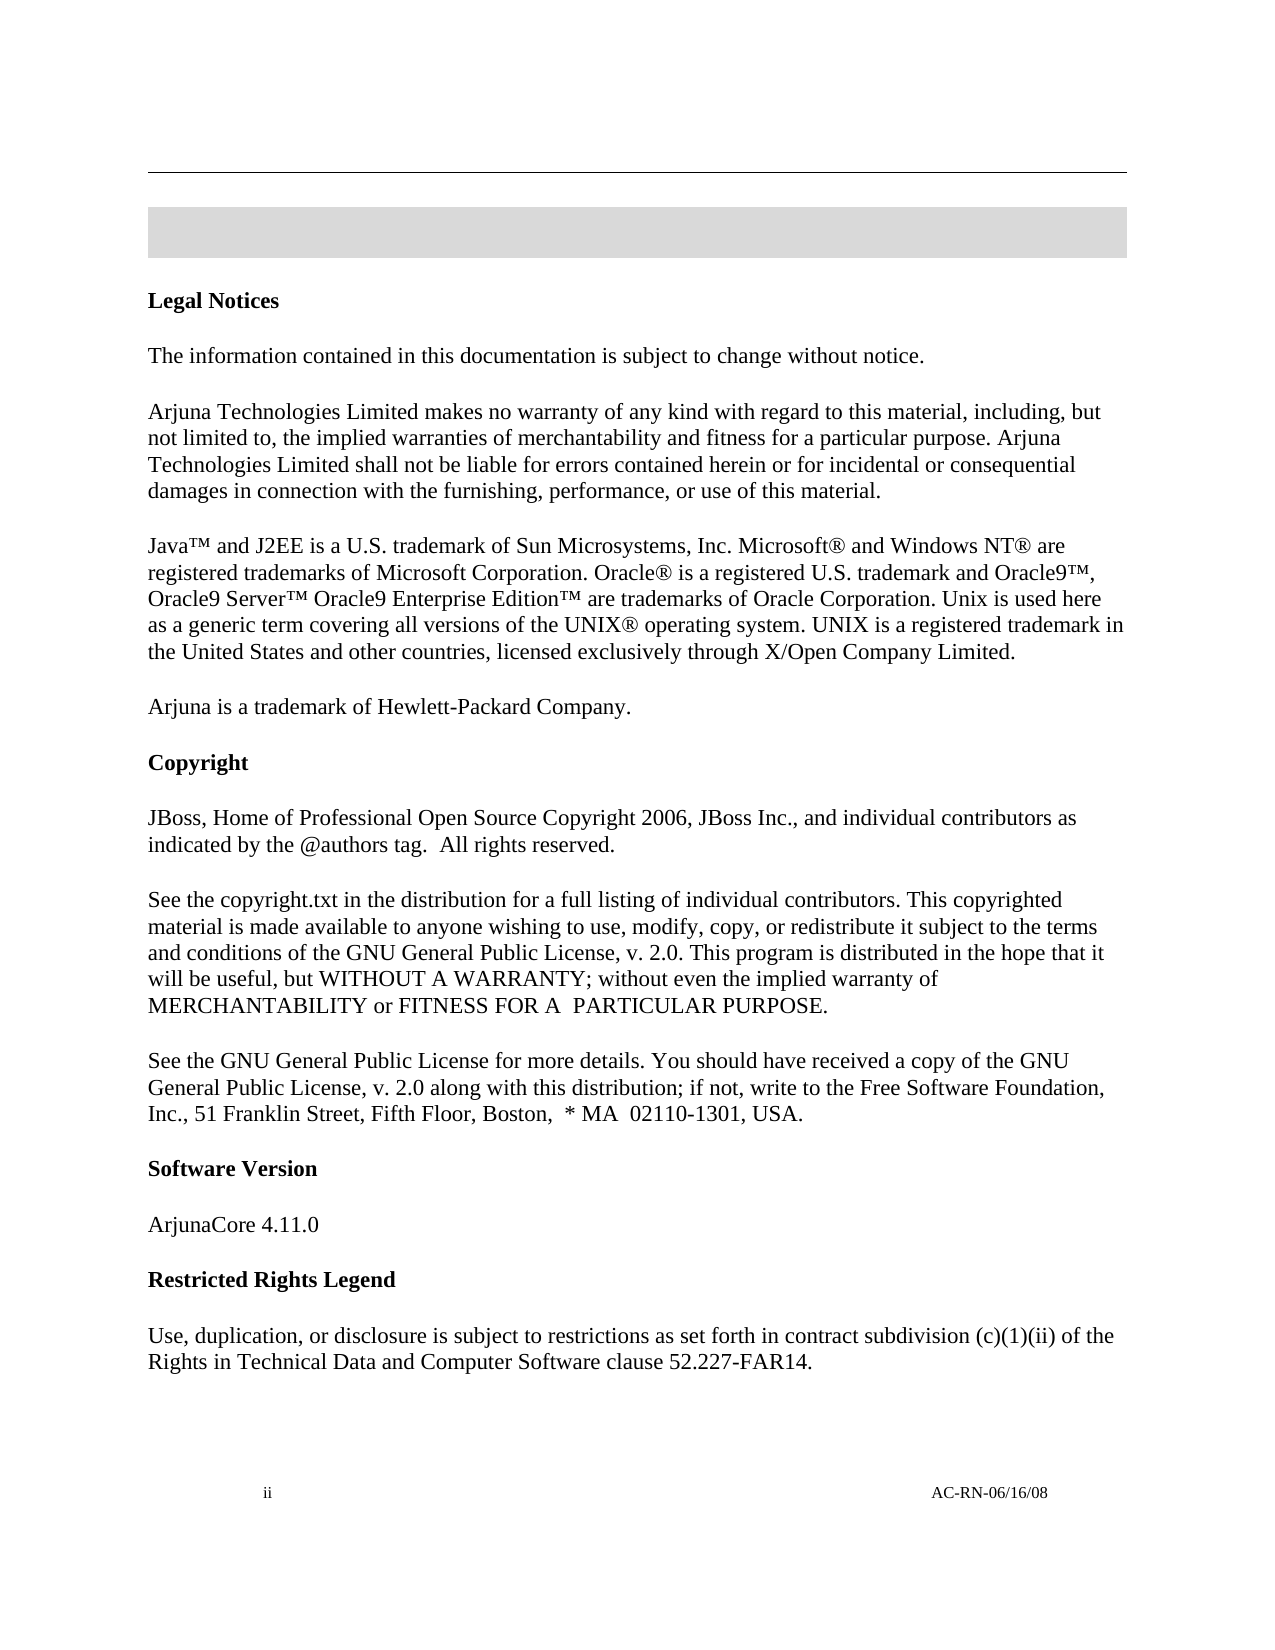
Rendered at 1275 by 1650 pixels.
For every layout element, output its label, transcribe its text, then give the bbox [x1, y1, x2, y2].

text JBoss, Home of Professional Open Source Copyright 2006, JBoss Inc., and individual contributors as indicated by the @authors tag. All rights reserved. [148, 804, 1127, 857]
text Legal Notices [148, 287, 1127, 313]
text The information contained in this documentation is subject to change without notice. [148, 342, 1127, 369]
text See the copyright.txt in the distribution for a full listing of individual contributors. This copyrighted material is made available to anyone wishing to use, modify, copy, or redistribute it subject to the terms and conditions of the GNU General Public License, v. 2.0. This program is distributed in the hope that it will be useful, but WITHOUT A WARRANTY; without even the implied warranty of MERCHANTABILITY or FITNESS FOR A PARTICULAR PURPOSE. [148, 886, 1127, 1018]
text Arjuna is a trademark of Hewlett-Packard Company. [148, 693, 1127, 720]
text ArjunaCore 4.11.0 [148, 1211, 1127, 1237]
text Java™ and J2EE is a U.S. trademark of Sun Microsystems, Inc. Microsoft® and Windows NT® are registered trademarks of Microsoft Corporation. Oracle® is a registered U.S. trademark and Oracle9™, Oracle9 Server™ Oracle9 Enterprise Edition™ are trademarks of Oracle Corporation. Unix is used here as a generic term covering all versions of the UNIX® operating system. UNIX is a registered trademark in the United States and other countries, licensed exclusively through X/Open Company Limited. [148, 532, 1127, 664]
text Copyright [148, 749, 1127, 775]
text See the GNU General Public License for more details. You should have received a copy of the GNU General Public License, v. 2.0 along with this distribution; if not, write to the Free Software Foundation, Inc., 51 Franklin Street, Fifth Floor, Boston, * MA 02110-1301, USA. [148, 1047, 1127, 1126]
text Arjuna Technologies Limited makes no warranty of any kind with regard to this material, including, but not limited to, the implied warranties of merchantability and fitness for a particular purpose. Arjuna Technologies Limited shall not be liable for errors contained herein or for incidental or consequential damages in connection with the furnishing, performance, or use of this material. [148, 398, 1127, 503]
text Software Version [148, 1156, 1127, 1182]
text Restricted Rights Legend [148, 1267, 1127, 1293]
text Use, duplication, or disclosure is subject to restrictions as set forth in contract subdivision (c)(1)(ii) of the Rights in Technical Data and Computer Software clause 52.227-FAR14. [148, 1322, 1127, 1375]
